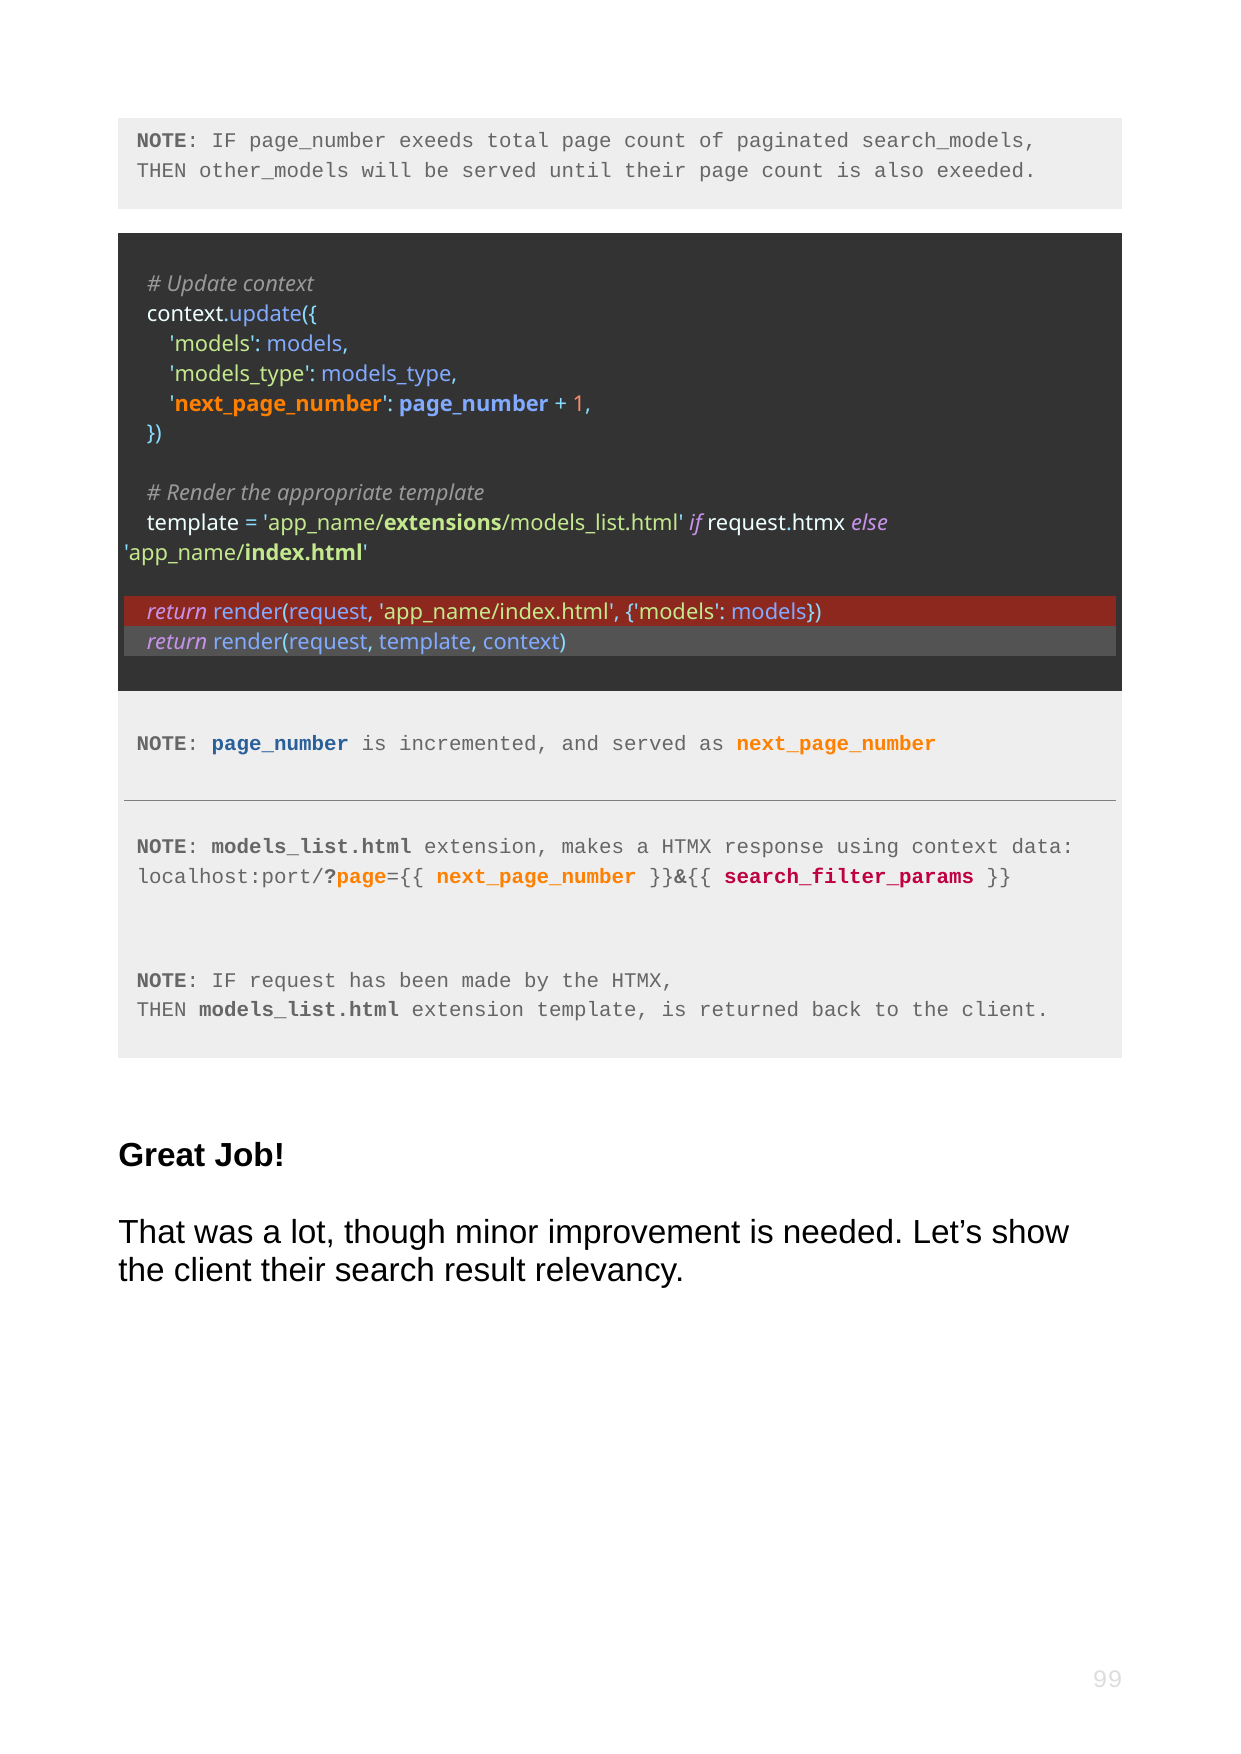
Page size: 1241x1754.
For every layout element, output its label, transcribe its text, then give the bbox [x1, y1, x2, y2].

table_cell NOTE: page_number is incremented, and served as next_page_number NOTE: models_list.html extension, makes a HTMX response using context data: localhost:port/?page={{ next_page_number }}&{{ search_filter_params }} NOTE: IF request has been made by the HTMX, THEN models_list.html extension template, is returned back to the client. [118, 691, 1122, 1058]
text That was a lot, though minor improvement is needed. Let’s show the client their search result relevancy. [118, 1212, 1122, 1289]
table_cell NOTE: IF page_number exeeds total page count of paginated search_models, THEN other_models will be served until their page count is also exeeded. [118, 118, 1122, 209]
table_header # Update context context.update({ 'models': models, 'models_type': models_type, 'next_page_number': page_number + 1, }) # Render the appropriate template template = 'app_name/extensions/models_list.html' if request.htmx else 'app_name/index.html' return render(request, 'app_name/index.html', {'models': models}) return render(request, template, context) [118, 233, 1122, 691]
text Great Job! [118, 1135, 1122, 1174]
